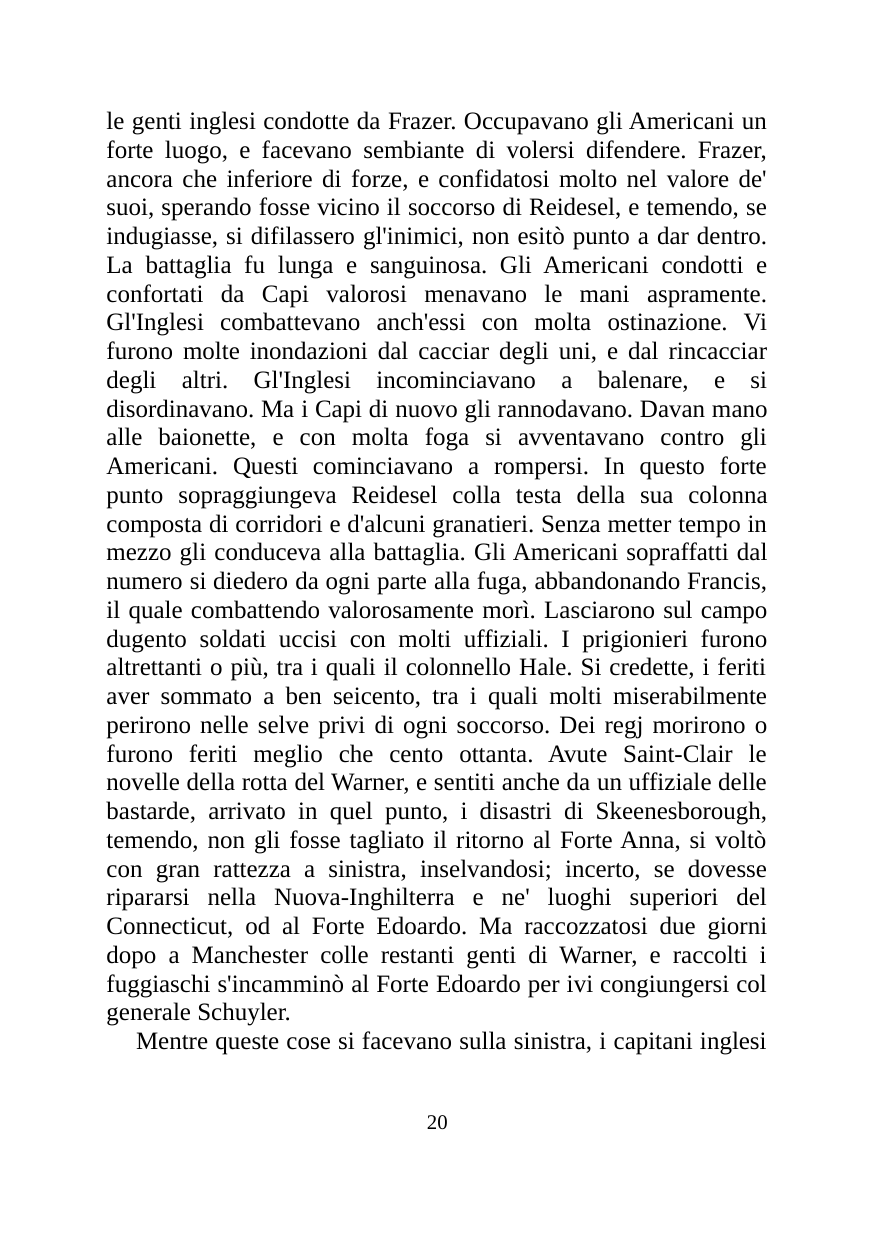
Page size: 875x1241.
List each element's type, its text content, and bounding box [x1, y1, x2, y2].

text Mentre queste cose si facevano sulla sinistra, i capitani inglesi [106, 1026, 768, 1055]
text le genti inglesi condotte da Frazer. Occupavano gli Americani un forte luogo, e facevano sembiante di volersi difendere. Frazer, ancora che inferiore di forze, e confidatosi molto nel valore de' suoi, sperando fosse vicino il soccorso di Reidesel, e temendo, se indugiasse, si difilassero gl'inimici, non esitò punto a dar dentro. La battaglia fu lunga e sanguinosa. Gli Americani condotti e confortati da Capi valorosi menavano le mani aspramente. Gl'Inglesi combattevano anch'essi con molta ostinazione. Vi furono molte inondazioni dal cacciar degli uni, e dal rincacciar degli altri. Gl'Inglesi incominciavano a balenare, e si disordinavano. Ma i Capi di nuovo gli rannodavano. Davan mano alle baionette, e con molta foga si avventavano contro gli Americani. Questi cominciavano a rompersi. In questo forte punto sopraggiungeva Reidesel colla testa della sua colonna composta di corridori e d'alcuni granatieri. Senza metter tempo in mezzo gli conduceva alla battaglia. Gli Americani sopraffatti dal numero si diedero da ogni parte alla fuga, abbandonando Francis, il quale combattendo valorosamente morì. Lasciarono sul campo dugento soldati uccisi con molti uffiziali. I prigionieri furono altrettanti o più, tra i quali il colonnello Hale. Si credette, i feriti aver sommato a ben seicento, tra i quali molti miserabilmente perirono nelle selve privi di ogni soccorso. Dei regj morirono o furono feriti meglio che cento ottanta. Avute Saint-Clair le novelle della rotta del Warner, e sentiti anche da un uffiziale delle bastarde, arrivato in quel punto, i disastri di Skeenesborough, temendo, non gli fosse tagliato il ritorno al Forte Anna, si voltò con gran rattezza a sinistra, inselvandosi; incerto, se dovesse ripararsi nella Nuova-Inghilterra e ne' luoghi superiori del Connecticut, od al Forte Edoardo. Ma raccozzatosi due giorni dopo a Manchester colle restanti genti di Warner, e raccolti i fuggiaschi s'incamminò al Forte Edoardo per ivi congiungersi col generale Schuyler. [106, 106, 768, 1026]
